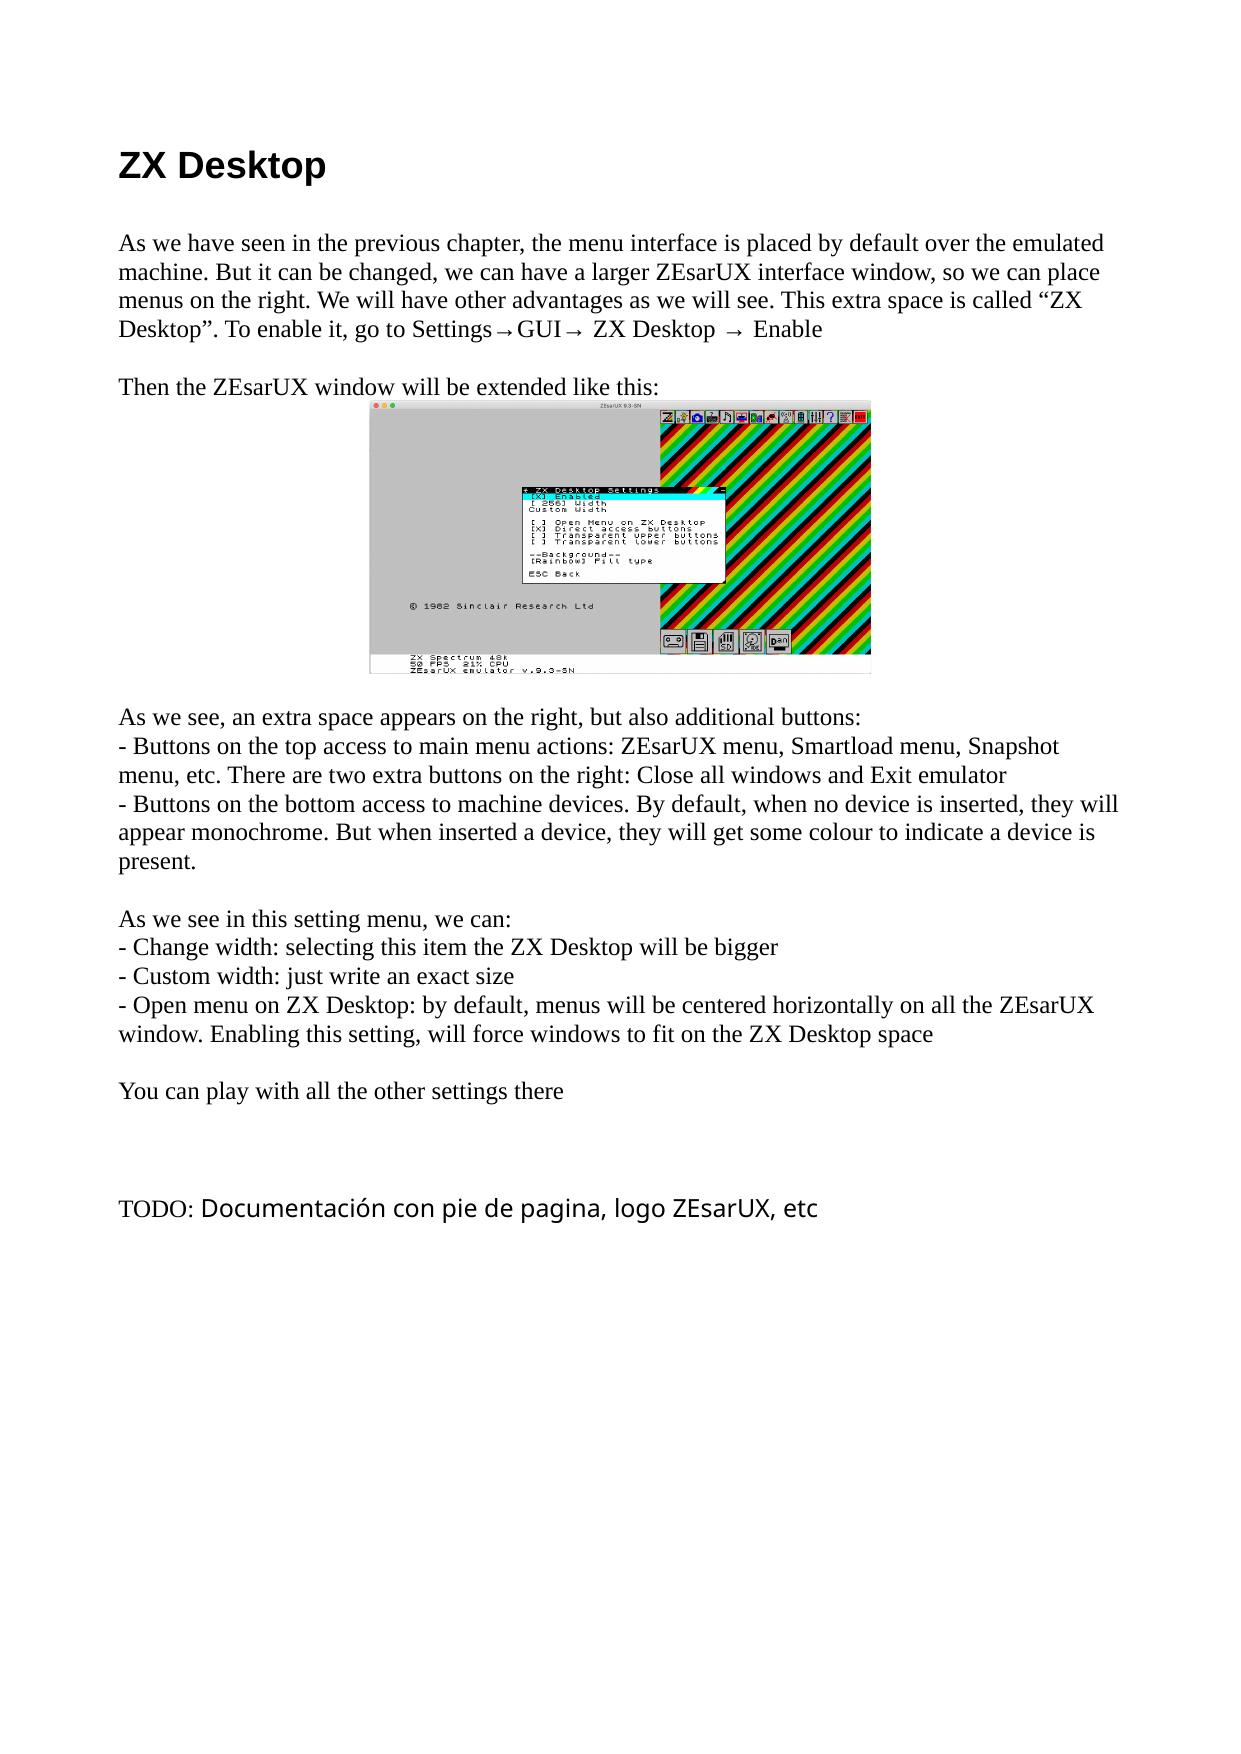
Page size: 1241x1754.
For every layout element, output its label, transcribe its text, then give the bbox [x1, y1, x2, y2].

subtitle ZX Desktop [118, 143, 1122, 187]
text As we see, an extra space appears on the right, but also additional buttons: [118, 702, 1122, 731]
text - Custom width: just write an exact size [118, 961, 1122, 990]
text - Buttons on the bottom access to machine devices. By default, when no device is inserted, they will appear monochrome. But when inserted a device, they will get some colour to indicate a device is present. [118, 789, 1122, 875]
text - Open menu on ZX Desktop: by default, menus will be centered horizontally on all the ZEsarUX window. Enabling this setting, will force windows to fit on the ZX Desktop space [118, 990, 1122, 1047]
text - Buttons on the top access to main menu actions: ZEsarUX menu, Smartload menu, Snapshot menu, etc. There are two extra buttons on the right: Close all windows and Exit emulator [118, 731, 1122, 789]
text As we have seen in the previous chapter, the menu interface is placed by default over the emulated machine. But it can be changed, we can have a larger ZEsarUX interface window, so we can place menus on the right. We will have other advantages as we will see. This extra space is called “ZX Desktop”. To enable it, go to Settings→GUI→ ZX Desktop → Enable [118, 228, 1122, 343]
text - Change width: selecting this item the ZX Desktop will be bigger [118, 932, 1122, 961]
picture [369, 400, 872, 674]
text You can play with all the other settings there [118, 1076, 1122, 1105]
text TODO: Documentación con pie de pagina, logo ZEsarUX, etc [118, 1191, 1122, 1225]
text As we see in this setting menu, we can: [118, 904, 1122, 932]
text Then the ZEsarUX window will be extended like this: [118, 372, 1122, 401]
